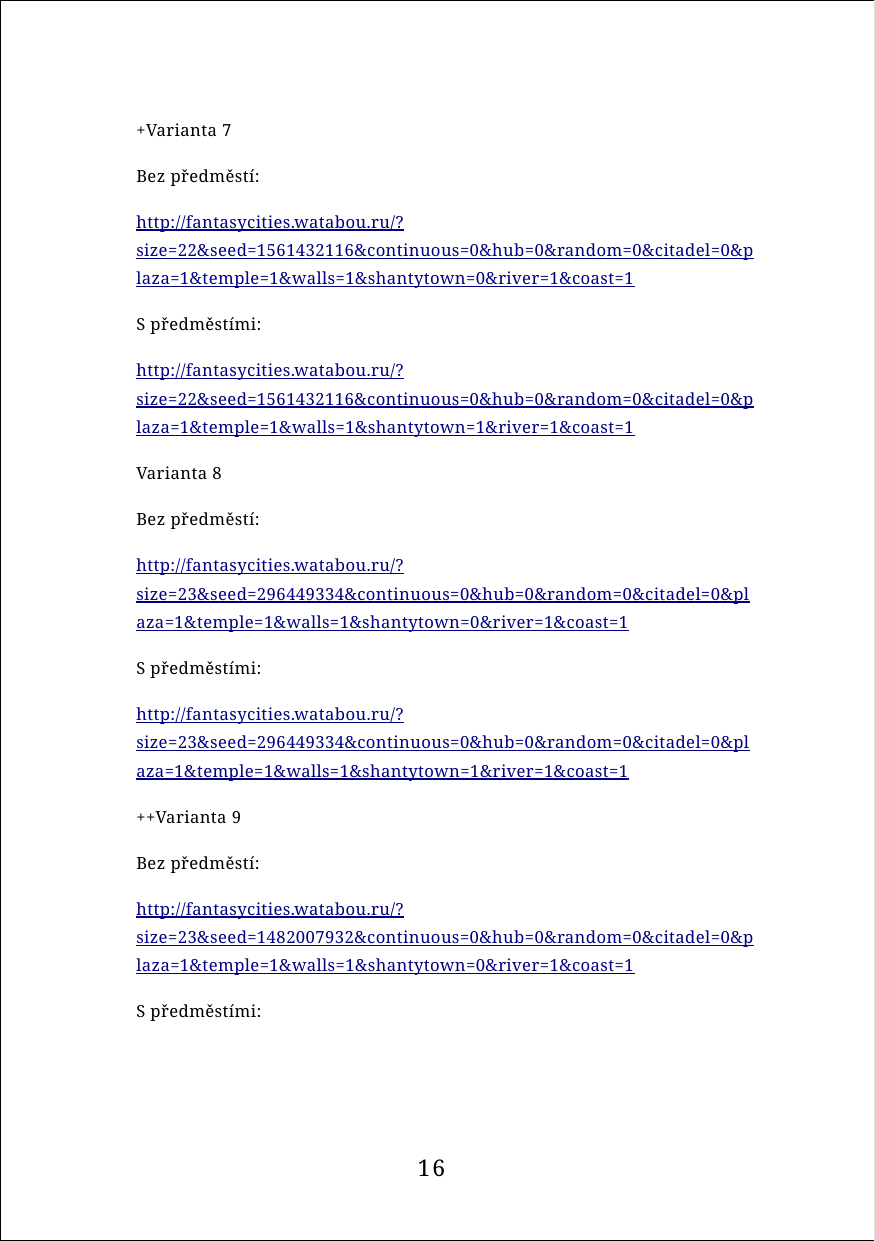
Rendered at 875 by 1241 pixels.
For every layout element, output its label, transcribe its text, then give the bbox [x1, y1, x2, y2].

text http://fantasycities.watabou.ru/?size=23&seed=1482007932&continuous=0&hub=0&random=0&citadel=0&plaza=1&temple=1&walls=1&shantytown=0&river=1&coast=1 [136, 897, 756, 977]
text Bez předměstí: [136, 508, 756, 531]
text Bez předměstí: [136, 164, 756, 187]
text Bez předměstí: [136, 851, 756, 874]
text Varianta 8 [136, 462, 756, 484]
text http://fantasycities.watabou.ru/?size=22&seed=1561432116&continuous=0&hub=0&random=0&citadel=0&plaza=1&temple=1&walls=1&shantytown=0&river=1&coast=1 [136, 210, 756, 290]
text http://fantasycities.watabou.ru/?size=23&seed=296449334&continuous=0&hub=0&random=0&citadel=0&plaza=1&temple=1&walls=1&shantytown=0&river=1&coast=1 [136, 554, 756, 633]
text S předměstími: [136, 657, 756, 679]
text ++Varianta 9 [136, 805, 756, 828]
text S předměstími: [136, 1000, 756, 1023]
text http://fantasycities.watabou.ru/?size=22&seed=1561432116&continuous=0&hub=0&random=0&citadel=0&plaza=1&temple=1&walls=1&shantytown=1&river=1&coast=1 [136, 359, 756, 438]
text +Varianta 7 [136, 118, 756, 141]
text http://fantasycities.watabou.ru/?size=23&seed=296449334&continuous=0&hub=0&random=0&citadel=0&plaza=1&temple=1&walls=1&shantytown=1&river=1&coast=1 [136, 703, 756, 782]
text S předměstími: [136, 313, 756, 336]
